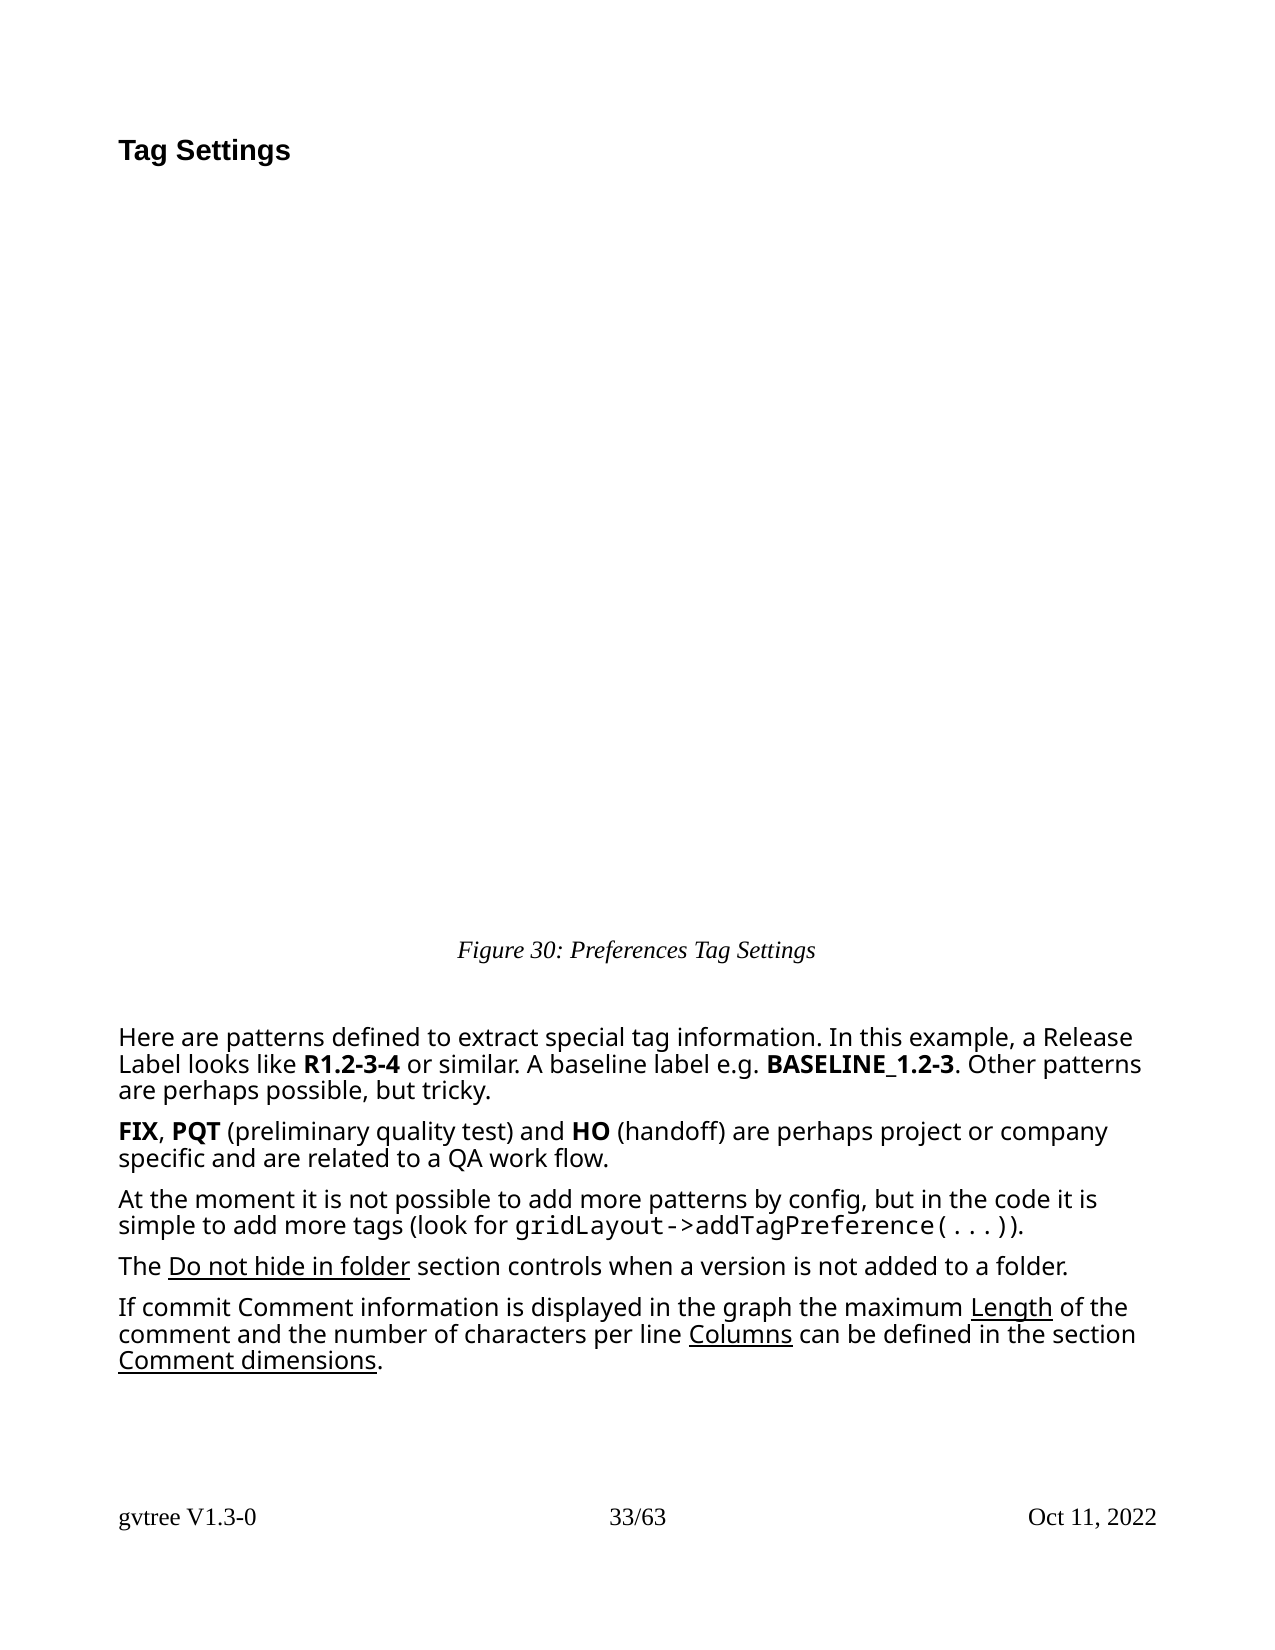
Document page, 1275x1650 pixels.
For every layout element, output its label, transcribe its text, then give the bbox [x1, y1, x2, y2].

text At the moment it is not possible to add more patterns by config, but in the code it is simple to add more tags (look for gridLayout->addTagPreference(...)). [118, 1187, 1157, 1240]
text The Do not hide in folder section controls when a version is not added to a folder. [118, 1254, 1157, 1281]
text Figure 30: Preferences Tag Settings [118, 191, 1157, 963]
text If commit Comment information is displayed in the graph the maximum Length of the comment and the number of characters per line Columns can be defined in the section Comment dimensions. [118, 1296, 1157, 1375]
text FIX, PQT (preliminary quality test) and HO (handoff) are perhaps project or company specific and are related to a QA work flow. [118, 1119, 1157, 1172]
subtitle Tag Settings [118, 133, 1157, 166]
text Here are patterns defined to extract special tag information. In this example, a Release Label looks like R1.2-3-4 or similar. A baseline label e.g. BASELINE_1.2-3. Other patterns are perhaps possible, but tricky. [118, 1026, 1157, 1105]
